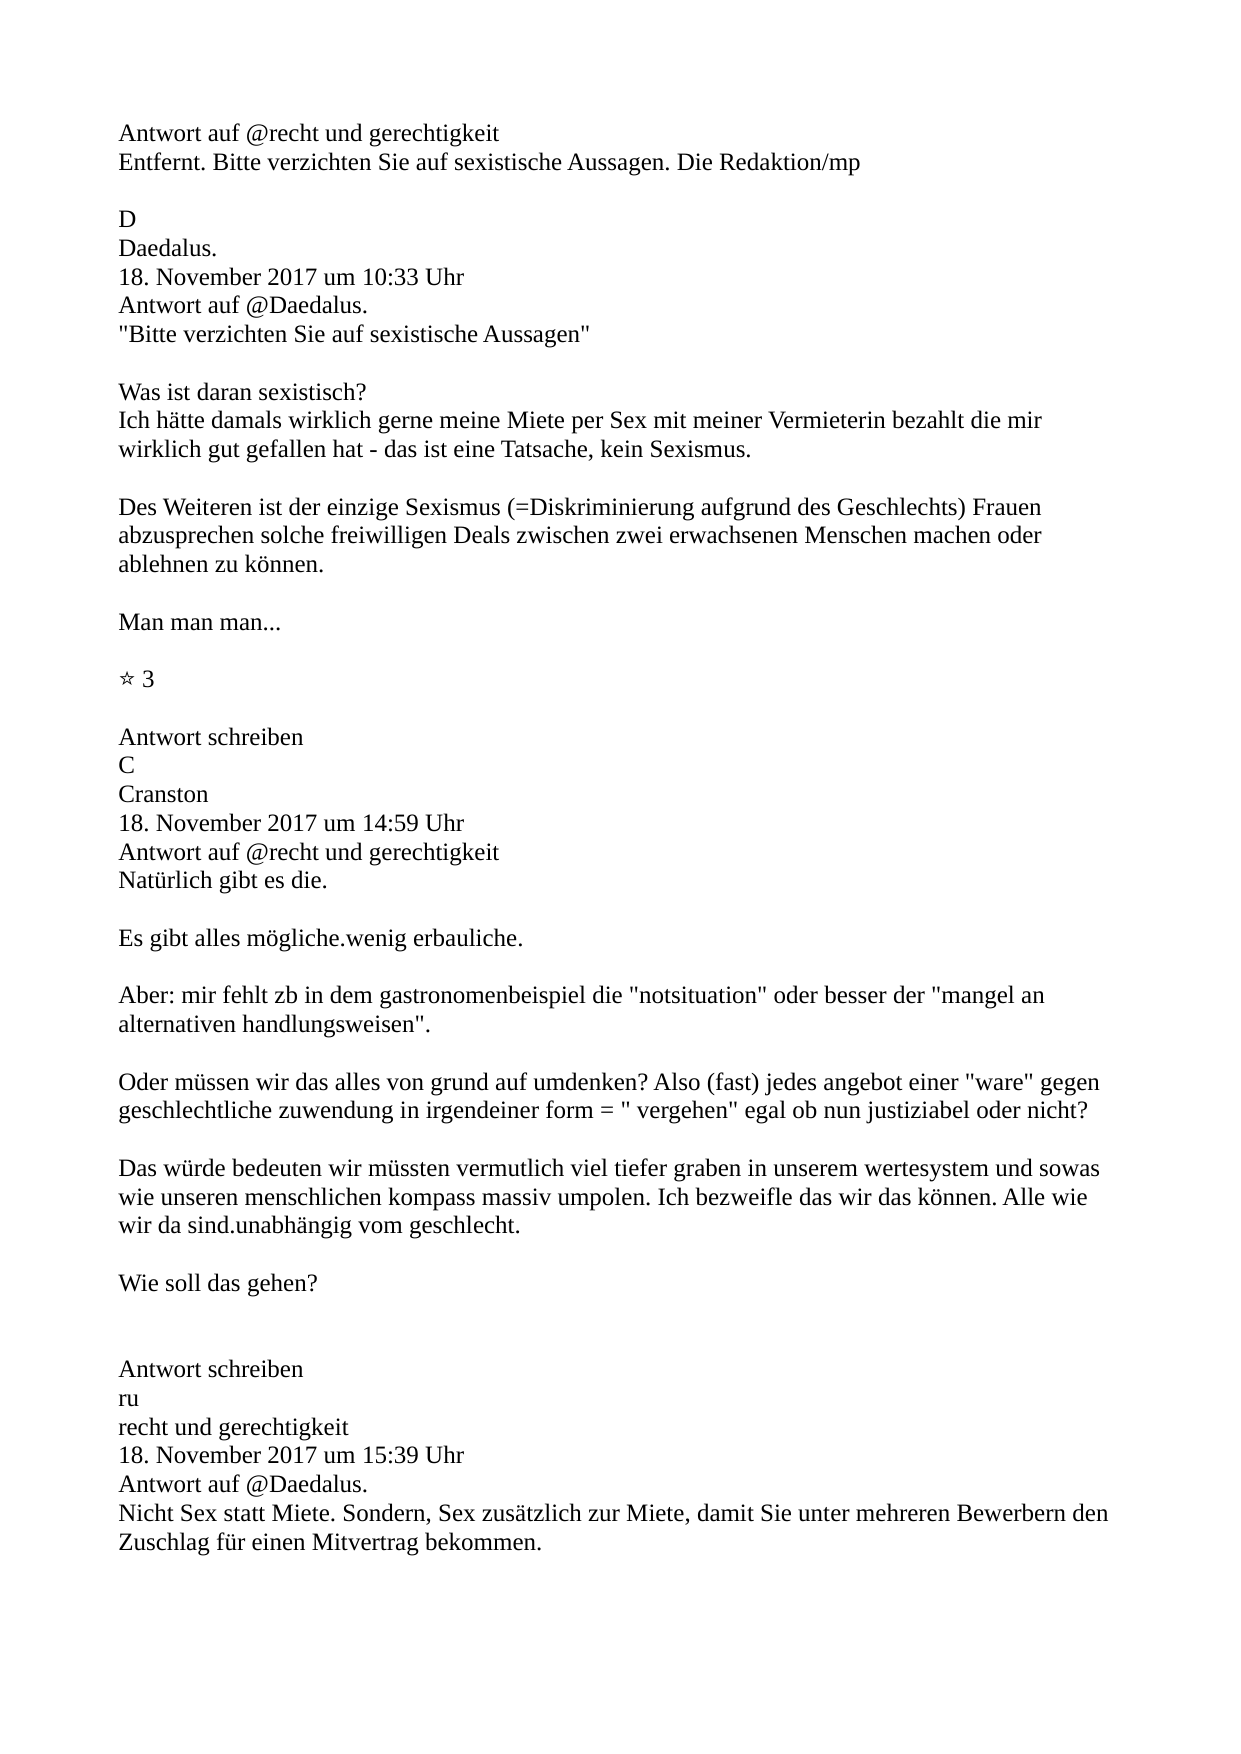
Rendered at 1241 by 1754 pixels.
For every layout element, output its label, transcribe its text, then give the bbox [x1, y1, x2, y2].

text C [118, 751, 1122, 779]
text Was ist daran sexistisch? [118, 377, 1122, 406]
text Antwort auf @recht und gerechtigkeit [118, 118, 1122, 147]
text Antwort auf @Daedalus. [118, 1469, 1122, 1498]
text Aber: mir fehlt zb in dem gastronomenbeispiel die "notsituation" oder besser der "mangel an alternativen handlungsweisen". [118, 981, 1122, 1038]
text Es gibt alles mögliche.wenig erbauliche. [118, 923, 1122, 952]
text D [118, 204, 1122, 233]
text Wie soll das gehen? [118, 1268, 1122, 1297]
text Antwort schreiben [118, 722, 1122, 751]
text Natürlich gibt es die. [118, 866, 1122, 894]
text Ich hätte damals wirklich gerne meine Miete per Sex mit meiner Vermieterin bezahlt die mir wirklich gut gefallen hat - das ist eine Tatsache, kein Sexismus. [118, 406, 1122, 463]
text 18. November 2017 um 14:59 Uhr [118, 808, 1122, 837]
text Entfernt. Bitte verzichten Sie auf sexistische Aussagen. Die Redaktion/mp [118, 147, 1122, 176]
text Daedalus. [118, 233, 1122, 262]
text Cranston [118, 779, 1122, 808]
text ⭐️ 3 [118, 664, 1122, 693]
text Oder müssen wir das alles von grund auf umdenken? Also (fast) jedes angebot einer "ware" gegen geschlechtliche zuwendung in irgendeiner form = " vergehen" egal ob nun justiziabel oder nicht? [118, 1067, 1122, 1124]
text Antwort auf @recht und gerechtigkeit [118, 837, 1122, 866]
text "Bitte verzichten Sie auf sexistische Aussagen" [118, 319, 1122, 348]
text Antwort auf @Daedalus. [118, 291, 1122, 319]
text Nicht Sex statt Miete. Sondern, Sex zusätzlich zur Miete, damit Sie unter mehreren Bewerbern den Zuschlag für einen Mitvertrag bekommen. [118, 1498, 1122, 1556]
text Antwort schreiben [118, 1354, 1122, 1383]
text Das würde bedeuten wir müssten vermutlich viel tiefer graben in unserem wertesystem und sowas wie unseren menschlichen kompass massiv umpolen. Ich bezweifle das wir das können. Alle wie wir da sind.unabhängig vom geschlecht. [118, 1153, 1122, 1239]
text 18. November 2017 um 15:39 Uhr [118, 1441, 1122, 1469]
text recht und gerechtigkeit [118, 1412, 1122, 1441]
text Man man man... [118, 607, 1122, 636]
text ru [118, 1383, 1122, 1412]
text Des Weiteren ist der einzige Sexismus (=Diskriminierung aufgrund des Geschlechts) Frauen abzusprechen solche freiwilligen Deals zwischen zwei erwachsenen Menschen machen oder ablehnen zu können. [118, 492, 1122, 578]
text 18. November 2017 um 10:33 Uhr [118, 262, 1122, 291]
